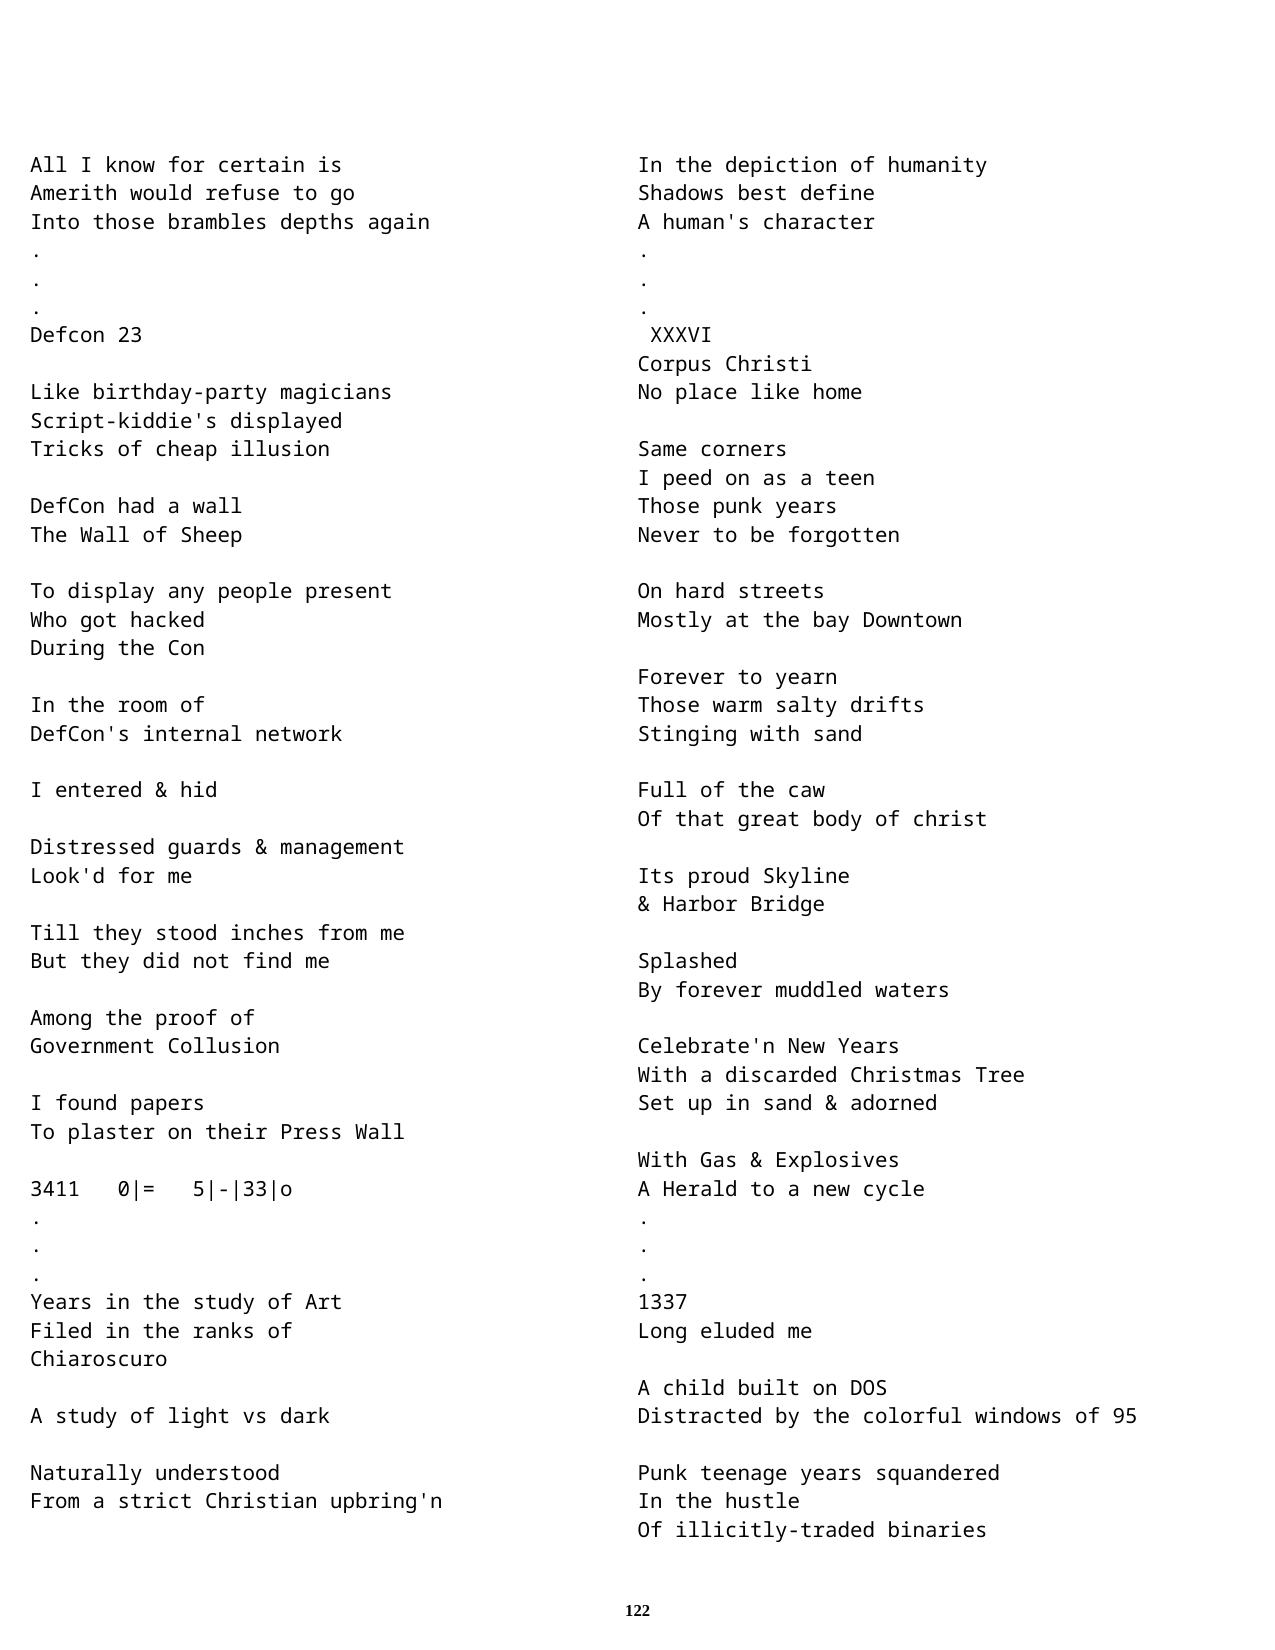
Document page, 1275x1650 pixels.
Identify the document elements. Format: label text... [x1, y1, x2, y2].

text Distracted by the colorful windows of 95 [637, 1401, 1245, 1430]
text XXXVI [637, 321, 1245, 349]
text Amerith would refuse to go [30, 178, 637, 207]
text . [637, 1202, 1245, 1231]
text Punk teenage years squandered [637, 1458, 1245, 1487]
text Till they stood inches from me [30, 918, 637, 946]
text Defcon 23 [30, 321, 637, 349]
text . [637, 292, 1245, 321]
text With a discarded Christmas Tree [637, 1060, 1245, 1088]
text 3411 0|= 5|-|33|o [30, 1174, 637, 1202]
text . [637, 264, 1245, 292]
text . [30, 264, 637, 292]
text Into those brambles depths again [30, 207, 637, 235]
text A child built on DOS [637, 1373, 1245, 1401]
text Distressed guards & management [30, 832, 637, 861]
text In the depiction of humanity [637, 150, 1245, 178]
text DefCon's internal network [30, 719, 637, 747]
text Shadows best define [637, 178, 1245, 207]
text 1337 [637, 1287, 1245, 1316]
text . [637, 235, 1245, 264]
text Forever to yearn [637, 662, 1245, 690]
text Government Collusion [30, 1032, 637, 1060]
text . [637, 1259, 1245, 1287]
text Stinging with sand [637, 719, 1245, 747]
text Long eluded me [637, 1316, 1245, 1344]
text But they did not find me [30, 946, 637, 975]
text By forever muddled waters [637, 975, 1245, 1003]
text I found papers [30, 1088, 637, 1117]
text Corpus Christi [637, 349, 1245, 377]
text Chiaroscuro [30, 1344, 637, 1373]
text . [30, 292, 637, 321]
text A study of light vs dark [30, 1401, 637, 1430]
text All I know for certain is [30, 150, 637, 178]
text Its proud Skyline [637, 861, 1245, 889]
text The Wall of Sheep [30, 520, 637, 548]
text Years in the study of Art [30, 1287, 637, 1316]
text A Herald to a new cycle [637, 1174, 1245, 1202]
text . [30, 1231, 637, 1259]
text Those punk years [637, 491, 1245, 520]
text Full of the caw [637, 776, 1245, 804]
text With Gas & Explosives [637, 1145, 1245, 1174]
text A human's character [637, 207, 1245, 235]
text Like birthday-party magicians [30, 377, 637, 406]
text During the Con [30, 633, 637, 662]
text . [30, 1259, 637, 1287]
text Who got hacked [30, 605, 637, 633]
text No place like home [637, 377, 1245, 406]
text Same corners [637, 434, 1245, 463]
text In the hustle [637, 1487, 1245, 1515]
text I peed on as a teen [637, 463, 1245, 491]
text Those warm salty drifts [637, 690, 1245, 719]
text To plaster on their Press Wall [30, 1117, 637, 1145]
text Of illicitly-traded binaries [637, 1515, 1245, 1543]
text From a strict Christian upbring'n [30, 1487, 637, 1515]
text . [30, 1202, 637, 1231]
text Filed in the ranks of [30, 1316, 637, 1344]
text . [637, 1231, 1245, 1259]
text Of that great body of christ [637, 804, 1245, 832]
text Look'd for me [30, 861, 637, 889]
text Naturally understood [30, 1458, 637, 1487]
text Among the proof of [30, 1003, 637, 1032]
text Mostly at the bay Downtown [637, 605, 1245, 633]
text Script-kiddie's displayed [30, 406, 637, 434]
text . [30, 235, 637, 264]
text & Harbor Bridge [637, 889, 1245, 918]
text To display any people present [30, 577, 637, 605]
text On hard streets [637, 577, 1245, 605]
text Set up in sand & adorned [637, 1088, 1245, 1117]
text Celebrate'n New Years [637, 1032, 1245, 1060]
text Splashed [637, 946, 1245, 975]
text Never to be forgotten [637, 520, 1245, 548]
text I entered & hid [30, 776, 637, 804]
text Tricks of cheap illusion [30, 434, 637, 463]
text In the room of [30, 690, 637, 719]
text DefCon had a wall [30, 491, 637, 520]
